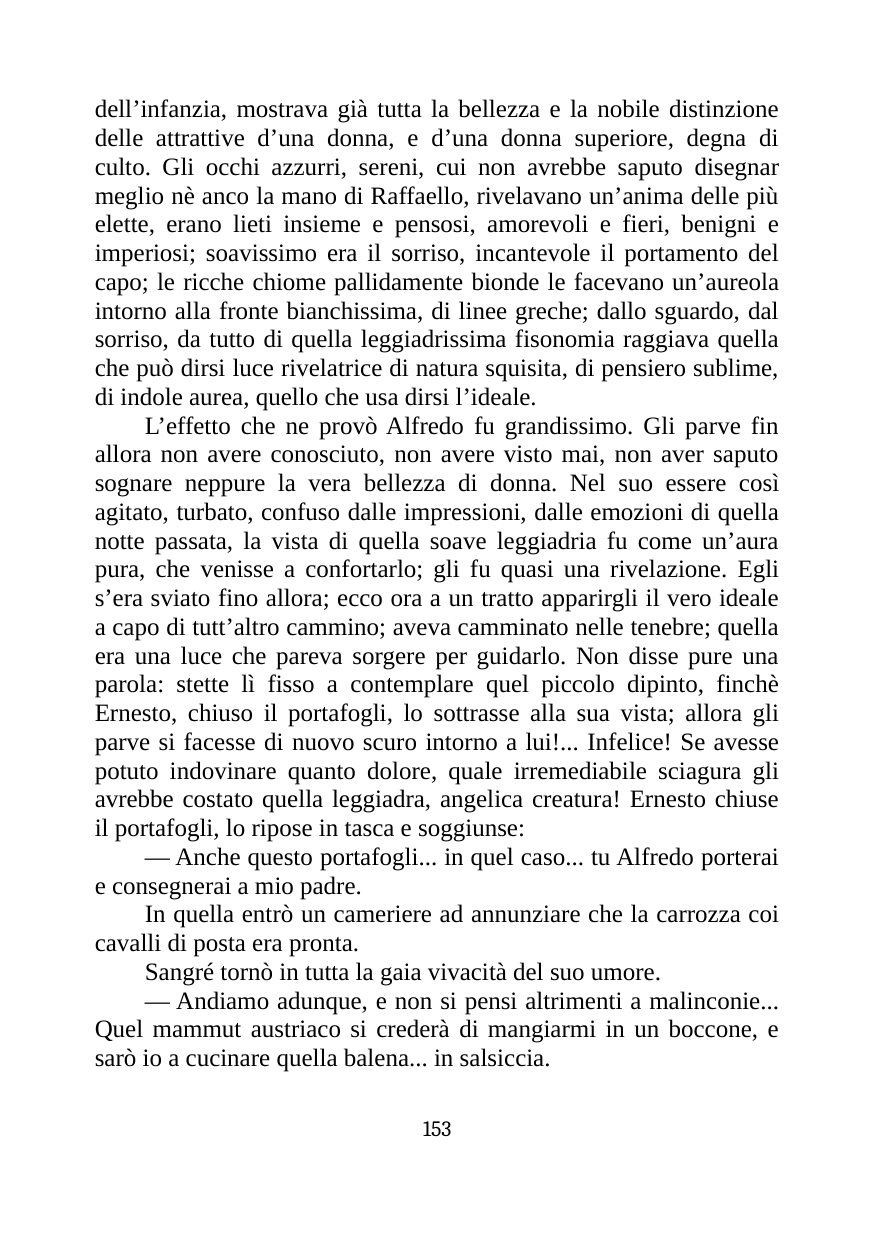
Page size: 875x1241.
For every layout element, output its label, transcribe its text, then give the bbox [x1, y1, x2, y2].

text — Andiamo adunque, e non si pensi altrimenti a malinconie... Quel mammut austriaco si crederà di mangiarmi in un boccone, e sarò io a cucinare quella balena... in salsiccia. [94, 986, 779, 1072]
text dell’infanzia, mostrava già tutta la bellezza e la nobile distinzione delle attrattive d’una donna, e d’una donna superiore, degna di culto. Gli occhi azzurri, sereni, cui non avrebbe saputo disegnar meglio nè anco la mano di Raffaello, rivelavano un’anima delle più elette, erano lieti insieme e pensosi, amorevoli e fieri, benigni e imperiosi; soavissimo era il sorriso, incantevole il portamento del capo; le ricche chiome pallidamente bionde le facevano un’aureola intorno alla fronte bianchissima, di linee greche; dallo sguardo, dal sorriso, da tutto di quella leggiadrissima fisonomia raggiava quella che può dirsi luce rivelatrice di natura squisita, di pensiero sublime, di indole aurea, quello che usa dirsi l’ideale. [94, 94, 779, 411]
text — Anche questo portafogli... in quel caso... tu Alfredo porterai e consegnerai a mio padre. [94, 842, 779, 899]
text L’effetto che ne provò Alfredo fu grandissimo. Gli parve fin allora non avere conosciuto, non avere visto mai, non aver saputo sognare neppure la vera bellezza di donna. Nel suo essere così agitato, turbato, confuso dalle impressioni, dalle emozioni di quella notte passata, la vista di quella soave leggiadria fu come un’aura pura, che venisse a confortarlo; gli fu quasi una rivelazione. Egli s’era sviato fino allora; ecco ora a un tratto apparirgli il vero ideale a capo di tutt’altro cammino; aveva camminato nelle tenebre; quella era una luce che pareva sorgere per guidarlo. Non disse pure una parola: stette lì fisso a contemplare quel piccolo dipinto, finchè Ernesto, chiuso il portafogli, lo sottrasse alla sua vista; allora gli parve si facesse di nuovo scuro intorno a lui!... Infelice! Se avesse potuto indovinare quanto dolore, quale irremediabile sciagura gli avrebbe costato quella leggiadra, angelica creatura! Ernesto chiuse il portafogli, lo ripose in tasca e soggiunse: [94, 411, 779, 842]
text Sangré tornò in tutta la gaia vivacità del suo umore. [94, 957, 779, 986]
text In quella entrò un cameriere ad annunziare che la carrozza coi cavalli di posta era pronta. [94, 899, 779, 957]
